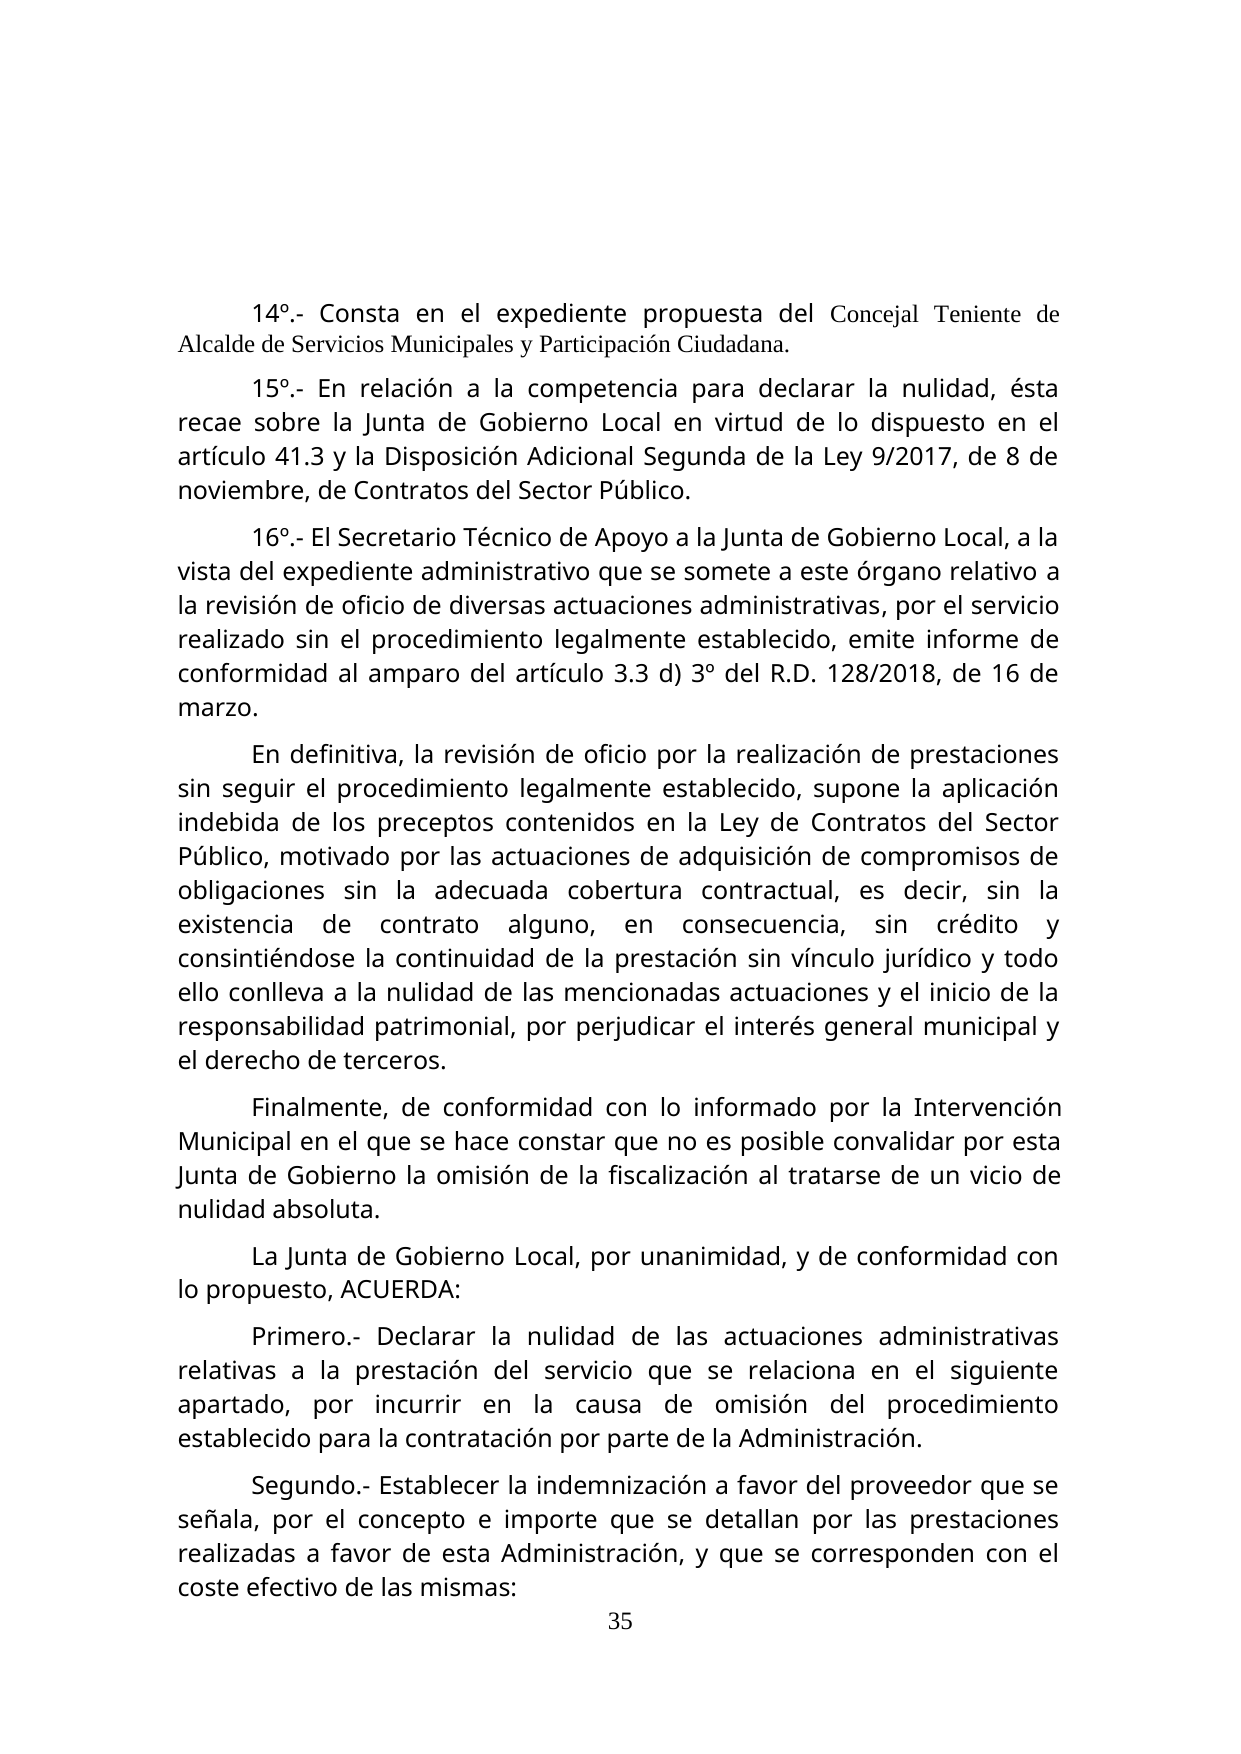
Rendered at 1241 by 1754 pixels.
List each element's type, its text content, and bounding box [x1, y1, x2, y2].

text En definitiva, la revisión de oficio por la realización de prestaciones sin seguir el procedimiento legalmente establecido, supone la aplicación indebida de los preceptos contenidos en la Ley de Contratos del Sector Público, motivado por las actuaciones de adquisición de compromisos de obligaciones sin la adecuada cobertura contractual, es decir, sin la existencia de contrato alguno, en consecuencia, sin crédito y consintiéndose la continuidad de la prestación sin vínculo jurídico y todo ello conlleva a la nulidad de las mencionadas actuaciones y el inicio de la responsabilidad patrimonial, por perjudicar el interés general municipal y el derecho de terceros. [177, 736, 1060, 1077]
text Primero.- Declarar la nulidad de las actuaciones administrativas relativas a la prestación del servicio que se relaciona en el siguiente apartado, por incurrir en la causa de omisión del procedimiento establecido para la contratación por parte de la Administración. [177, 1319, 1060, 1455]
text Segundo.- Establecer la indemnización a favor del proveedor que se señala, por el concepto e importe que se detallan por las prestaciones realizadas a favor de esta Administración, y que se corresponden con el coste efectivo de las mismas: [177, 1467, 1060, 1604]
text Finalmente, de conformidad con lo informado por la Intervención Municipal en el que se hace constar que no es posible convalidar por esta Junta de Gobierno la omisión de la fiscalización al tratarse de un vicio de nulidad absoluta. [177, 1089, 1063, 1226]
text 14º.- Consta en el expediente propuesta del Concejal Teniente de Alcalde de Servicios Municipales y Participación Ciudadana. [177, 295, 1060, 358]
text 15º.- En relación a la competencia para declarar la nulidad, ésta recae sobre la Junta de Gobierno Local en virtud de lo dispuesto en el artículo 41.3 y la Disposición Adicional Segunda de la Ley 9/2017, de 8 de noviembre, de Contratos del Sector Público. [177, 371, 1060, 507]
text La Junta de Gobierno Local, por unanimidad, y de conformidad con lo propuesto, ACUERDA: [177, 1238, 1060, 1306]
subtitle 16º.- El Secretario Técnico de Apoyo a la Junta de Gobierno Local, a la vista del expediente administrativo que se somete a este órgano relativo a la revisión de oficio de diversas actuaciones administrativas, por el servicio realizado sin el procedimiento legalmente establecido, emite informe de conformidad al amparo del artículo 3.3 d) 3º del R.D. 128/2018, de 16 de marzo. [177, 519, 1060, 724]
